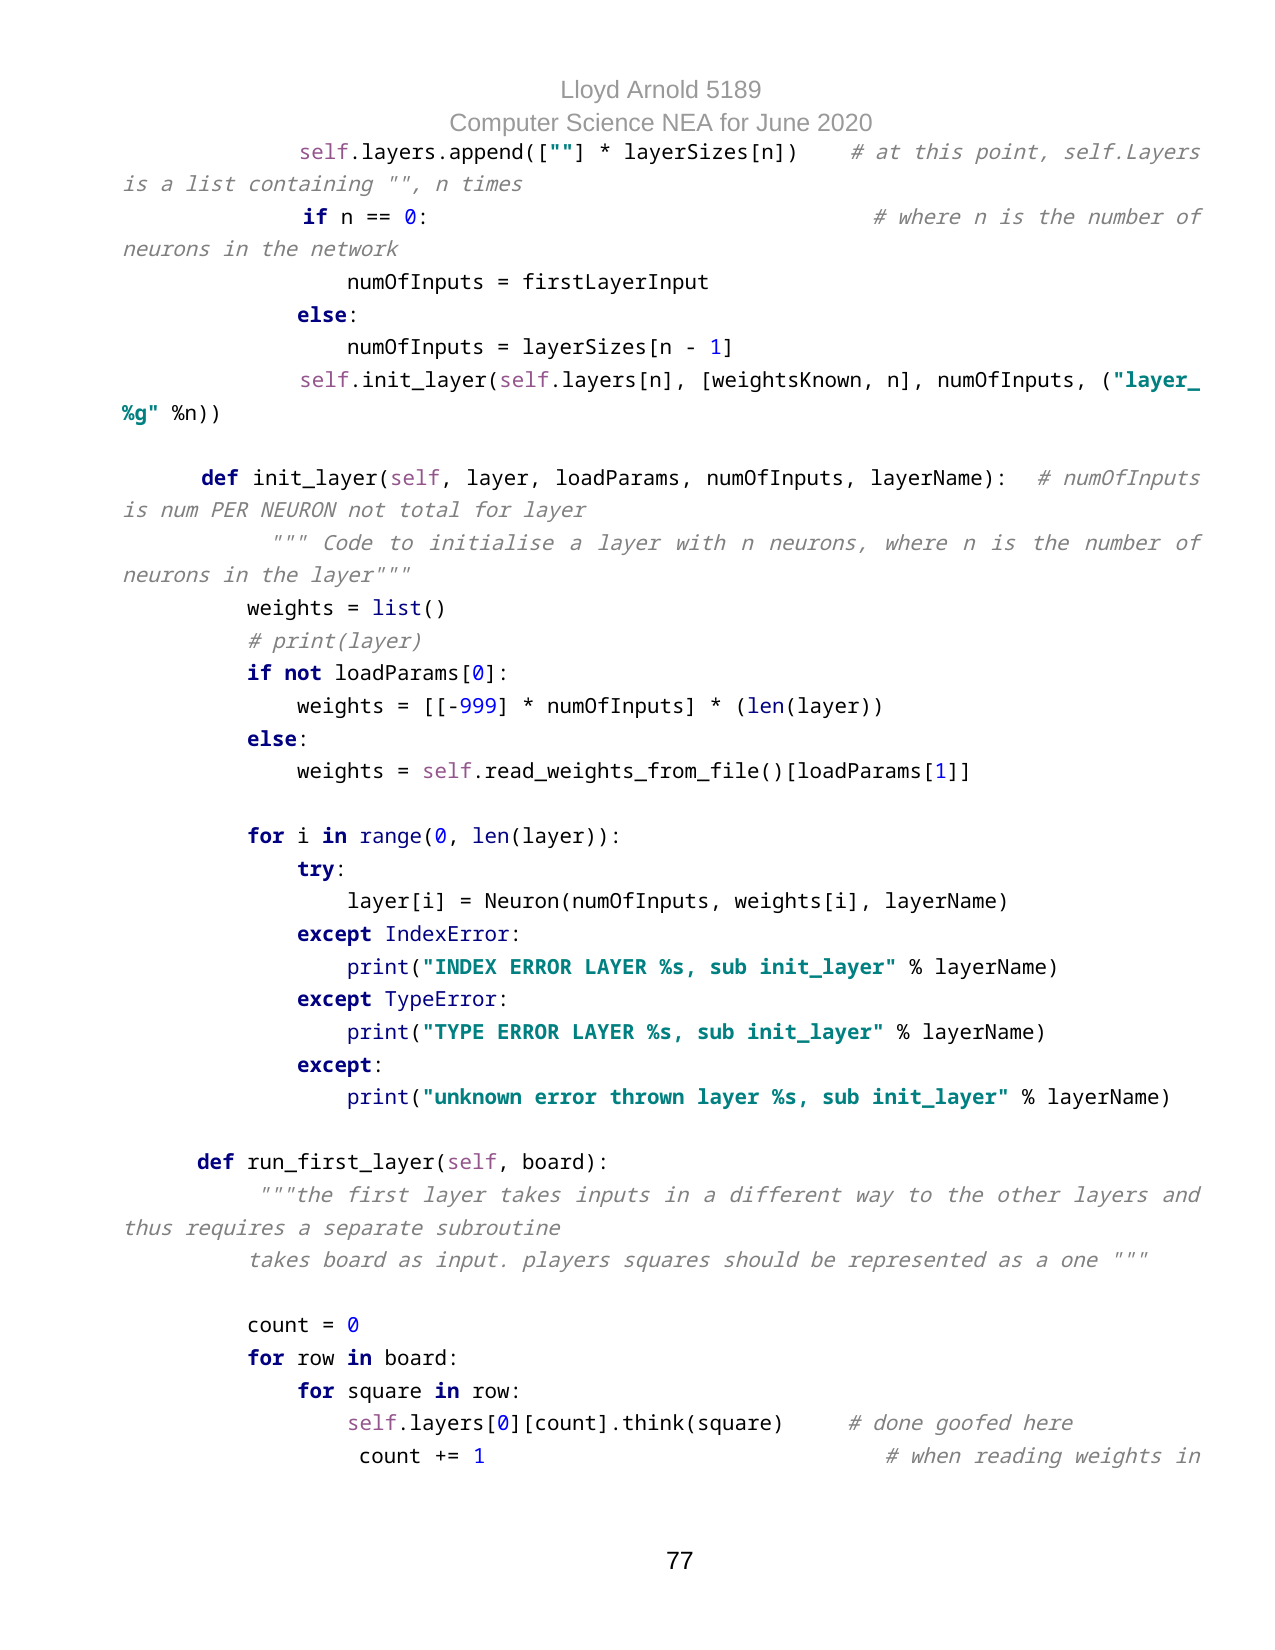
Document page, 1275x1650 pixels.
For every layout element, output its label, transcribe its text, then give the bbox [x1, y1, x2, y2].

text self.init_layer(self.layers[n], [weightsKnown, n], numOfInputs, ("layer_%g" %n)) [122, 365, 1200, 426]
text """the first layer takes inputs in a different way to the other layers and thus requires a separate subroutine [122, 1180, 1200, 1241]
text except TypeError: [122, 984, 1200, 1013]
text weights = list() [122, 593, 1200, 622]
text count = 0 [122, 1311, 1200, 1339]
text except IndexError: [122, 919, 1200, 948]
text for row in board: [122, 1343, 1200, 1372]
text numOfInputs = layerSizes[n - 1] [122, 332, 1200, 361]
text print("INDEX ERROR LAYER %s, sub init_layer" % layerName) [122, 952, 1200, 980]
text numOfInputs = firstLayerInput [122, 267, 1200, 296]
text for i in range(0, len(layer)): [122, 821, 1200, 850]
text """ Code to initialise a layer with n neurons, where n is the number of neurons in the layer""" [122, 528, 1200, 589]
text if not loadParams[0]: [122, 658, 1200, 687]
text else: [122, 724, 1200, 752]
text count += 1 # when reading weights in [122, 1441, 1200, 1469]
text print("unknown error thrown layer %s, sub init_layer" % layerName) [122, 1082, 1200, 1111]
text except: [122, 1050, 1200, 1078]
text if n == 0: # where n is the number of neurons in the network [122, 202, 1200, 263]
text def run_first_layer(self, board): [122, 1147, 1200, 1176]
text else: [122, 300, 1200, 328]
text # print(layer) [122, 626, 1200, 654]
text self.layers.append([""] * layerSizes[n]) # at this point, self.Layers is a list containing "", n times [122, 137, 1200, 198]
text try: [122, 854, 1200, 882]
text for square in row: [122, 1376, 1200, 1404]
text print("TYPE ERROR LAYER %s, sub init_layer" % layerName) [122, 1017, 1200, 1046]
text weights = self.read_weights_from_file()[loadParams[1]] [122, 756, 1200, 785]
text def init_layer(self, layer, loadParams, numOfInputs, layerName): # numOfInputs is num PER NEURON not total for layer [122, 463, 1200, 524]
text self.layers[0][count].think(square) # done goofed here [122, 1408, 1200, 1437]
text weights = [[-999] * numOfInputs] * (len(layer)) [122, 691, 1200, 719]
text layer[i] = Neuron(numOfInputs, weights[i], layerName) [122, 887, 1200, 915]
text takes board as input. players squares should be represented as a one """ [122, 1245, 1200, 1274]
